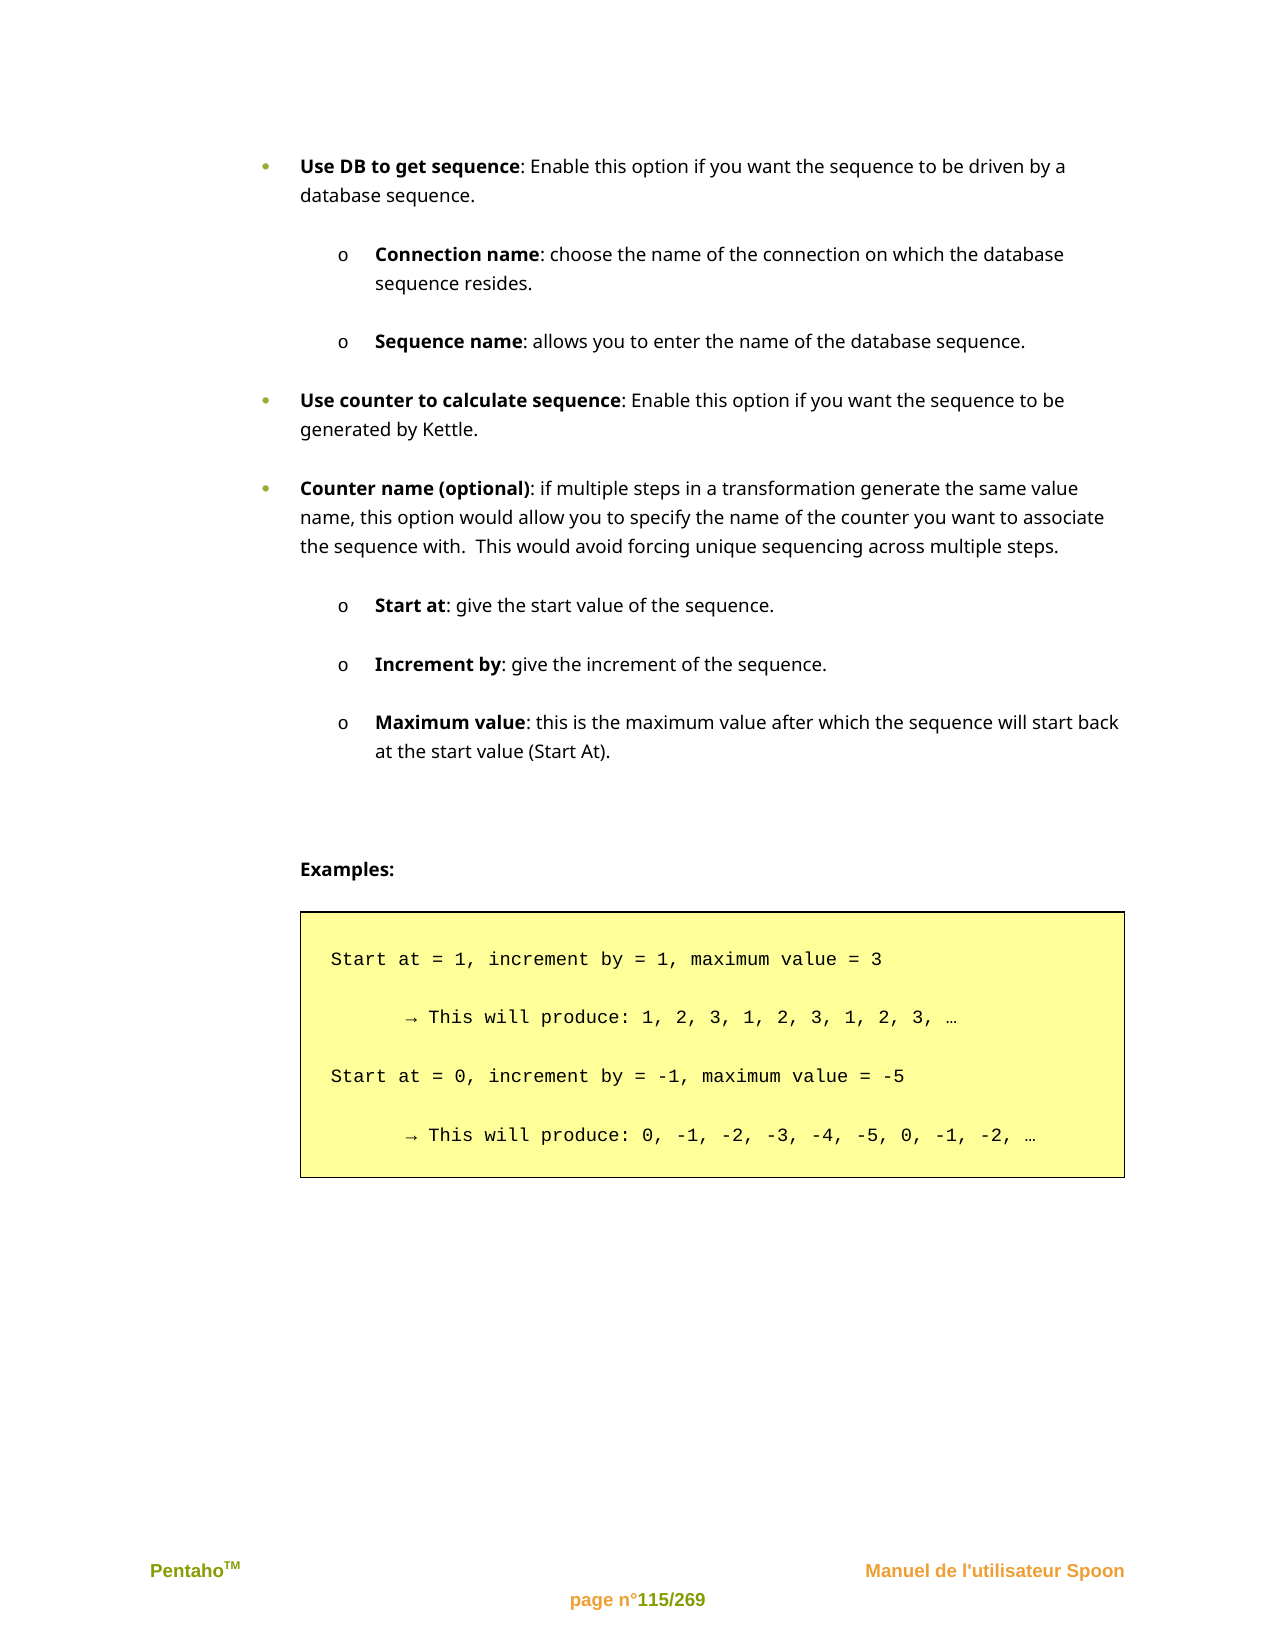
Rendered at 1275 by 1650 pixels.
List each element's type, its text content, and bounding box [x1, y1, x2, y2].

list Use DB to get sequence: Enable this option if you want the sequence to be driven by a database sequence. [262, 150, 1125, 208]
list Sequence name: allows you to enter the name of the database sequence. [337, 326, 1125, 355]
text Start at = 1, increment by = 1, maximum value = 3 [301, 913, 1124, 970]
list Counter name (optional): if multiple steps in a transformation generate the same value name, this option would allow you to specify the name of the counter you want to associate the sequence with. This would avoid forcing unique sequencing across multiple steps. [262, 472, 1125, 559]
list Connection name: choose the name of the connection on which the database sequence resides. [337, 238, 1125, 296]
text Examples: [225, 853, 1125, 882]
list Maximum value: this is the maximum value after which the sequence will start back at the start value (Start At). [337, 706, 1125, 765]
list Start at: give the start value of the sequence. [337, 589, 1125, 618]
text Start at = 0, increment by = -1, maximum value = -5 [301, 1029, 1124, 1087]
list Increment by: give the increment of the sequence. [337, 648, 1125, 677]
list Use counter to calculate sequence: Enable this option if you want the sequence to be generated by Kettle. [262, 384, 1125, 443]
text → This will produce: 0, -1, -2, -3, -4, -5, 0, -1, -2, … [301, 1087, 1124, 1177]
text → This will produce: 1, 2, 3, 1, 2, 3, 1, 2, 3, … [301, 970, 1124, 1029]
